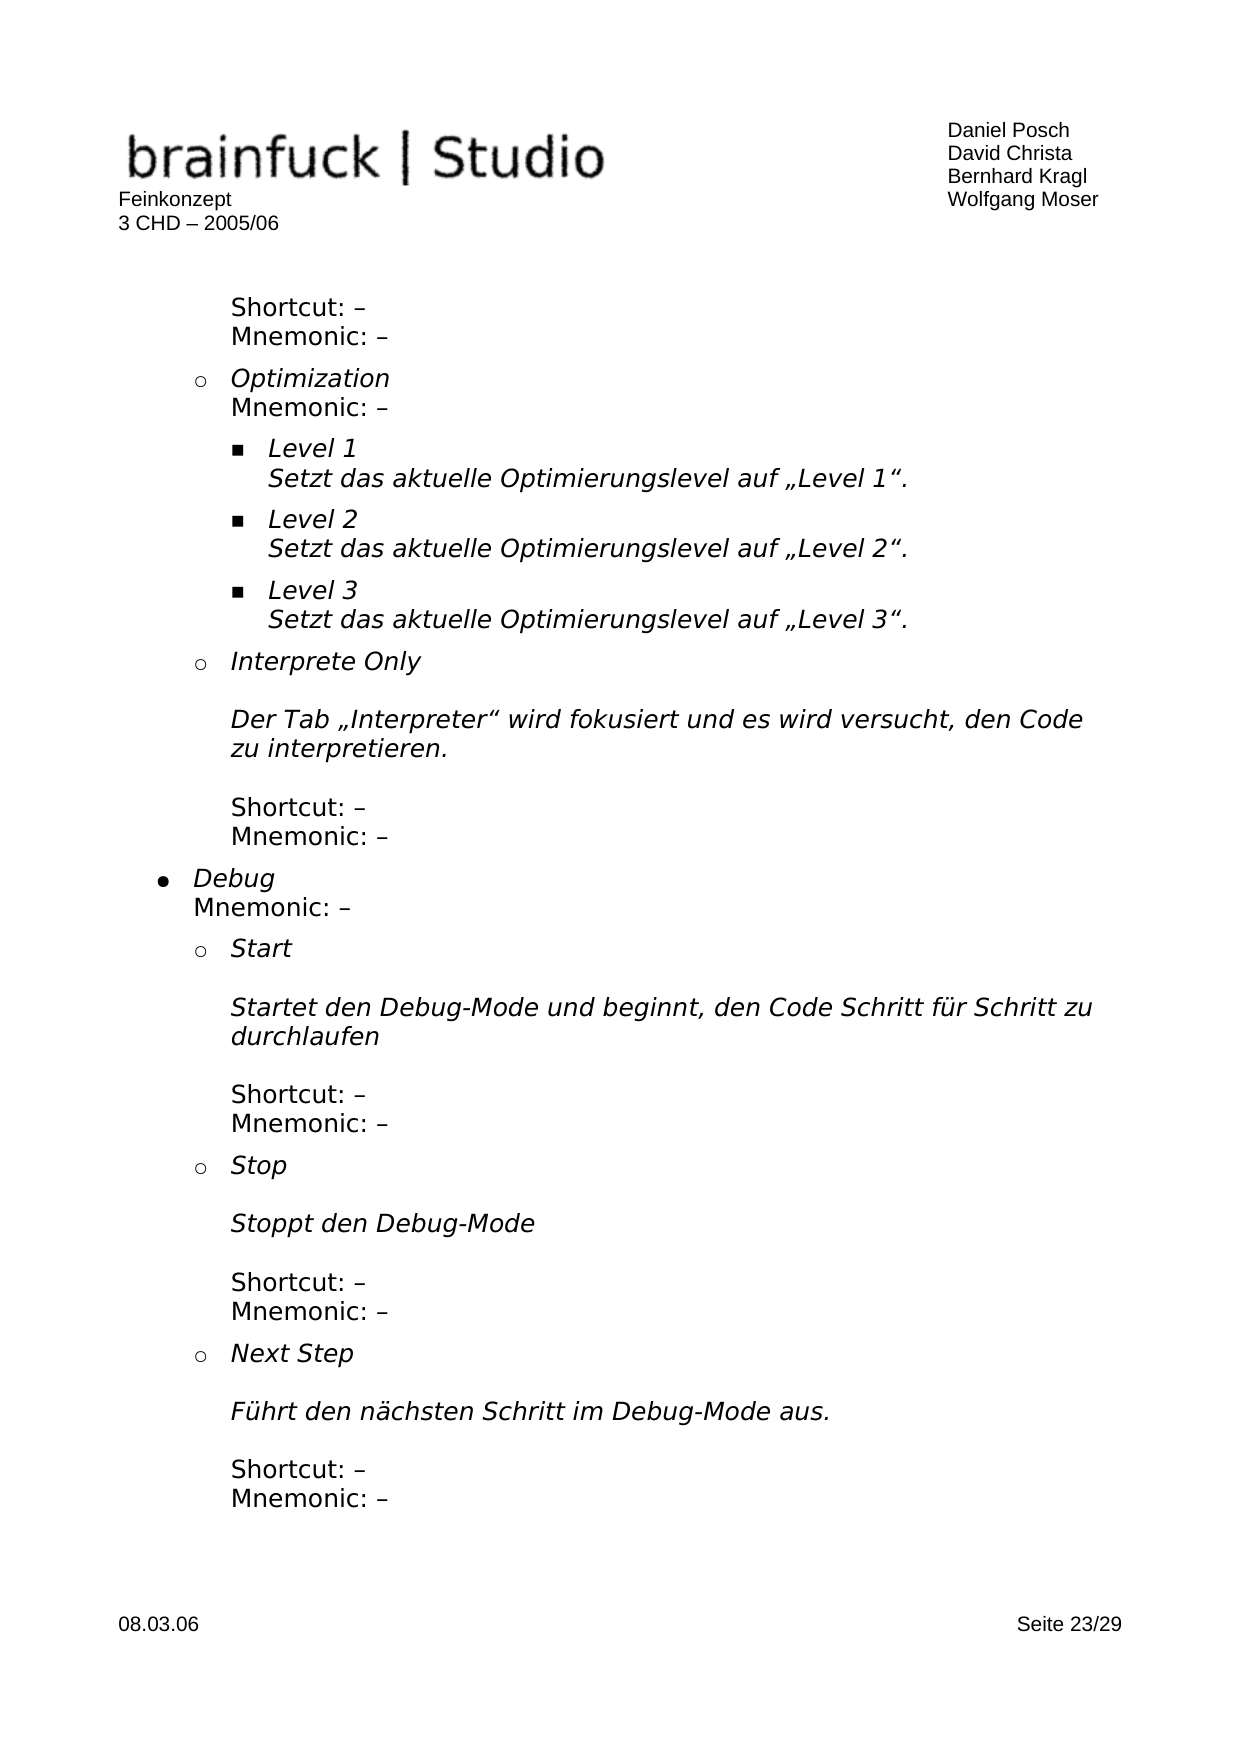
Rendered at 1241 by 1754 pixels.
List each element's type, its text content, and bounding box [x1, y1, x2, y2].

list Level 1 Setzt das aktuelle Optimierungslevel auf „Level 1“. [231, 434, 1122, 493]
list Level 3 Setzt das aktuelle Optimierungslevel auf „Level 3“. [231, 576, 1122, 634]
list Optimization Mnemonic: – [193, 364, 1122, 422]
list Next Step Führt den nächsten Schritt im Debug-Mode aus. Shortcut: – Mnemonic: – [193, 1339, 1122, 1514]
list Stop Stoppt den Debug-Mode Shortcut: – Mnemonic: – [193, 1151, 1122, 1326]
list Shortcut: – Mnemonic: – [193, 264, 1122, 351]
list Level 2 Setzt das aktuelle Optimierungslevel auf „Level 2“. [231, 505, 1122, 564]
list Interprete Only Der Tab „Interpreter“ wird fokusiert und es wird versucht, den Code zu interpretieren. Shortcut: – Mnemonic: – [193, 647, 1122, 851]
list Debug Mnemonic: – [156, 864, 1122, 922]
picture [118, 118, 609, 187]
list Start Startet den Debug-Mode und beginnt, den Code Schritt für Schritt zu durchlaufen Shortcut: – Mnemonic: – [193, 934, 1122, 1139]
